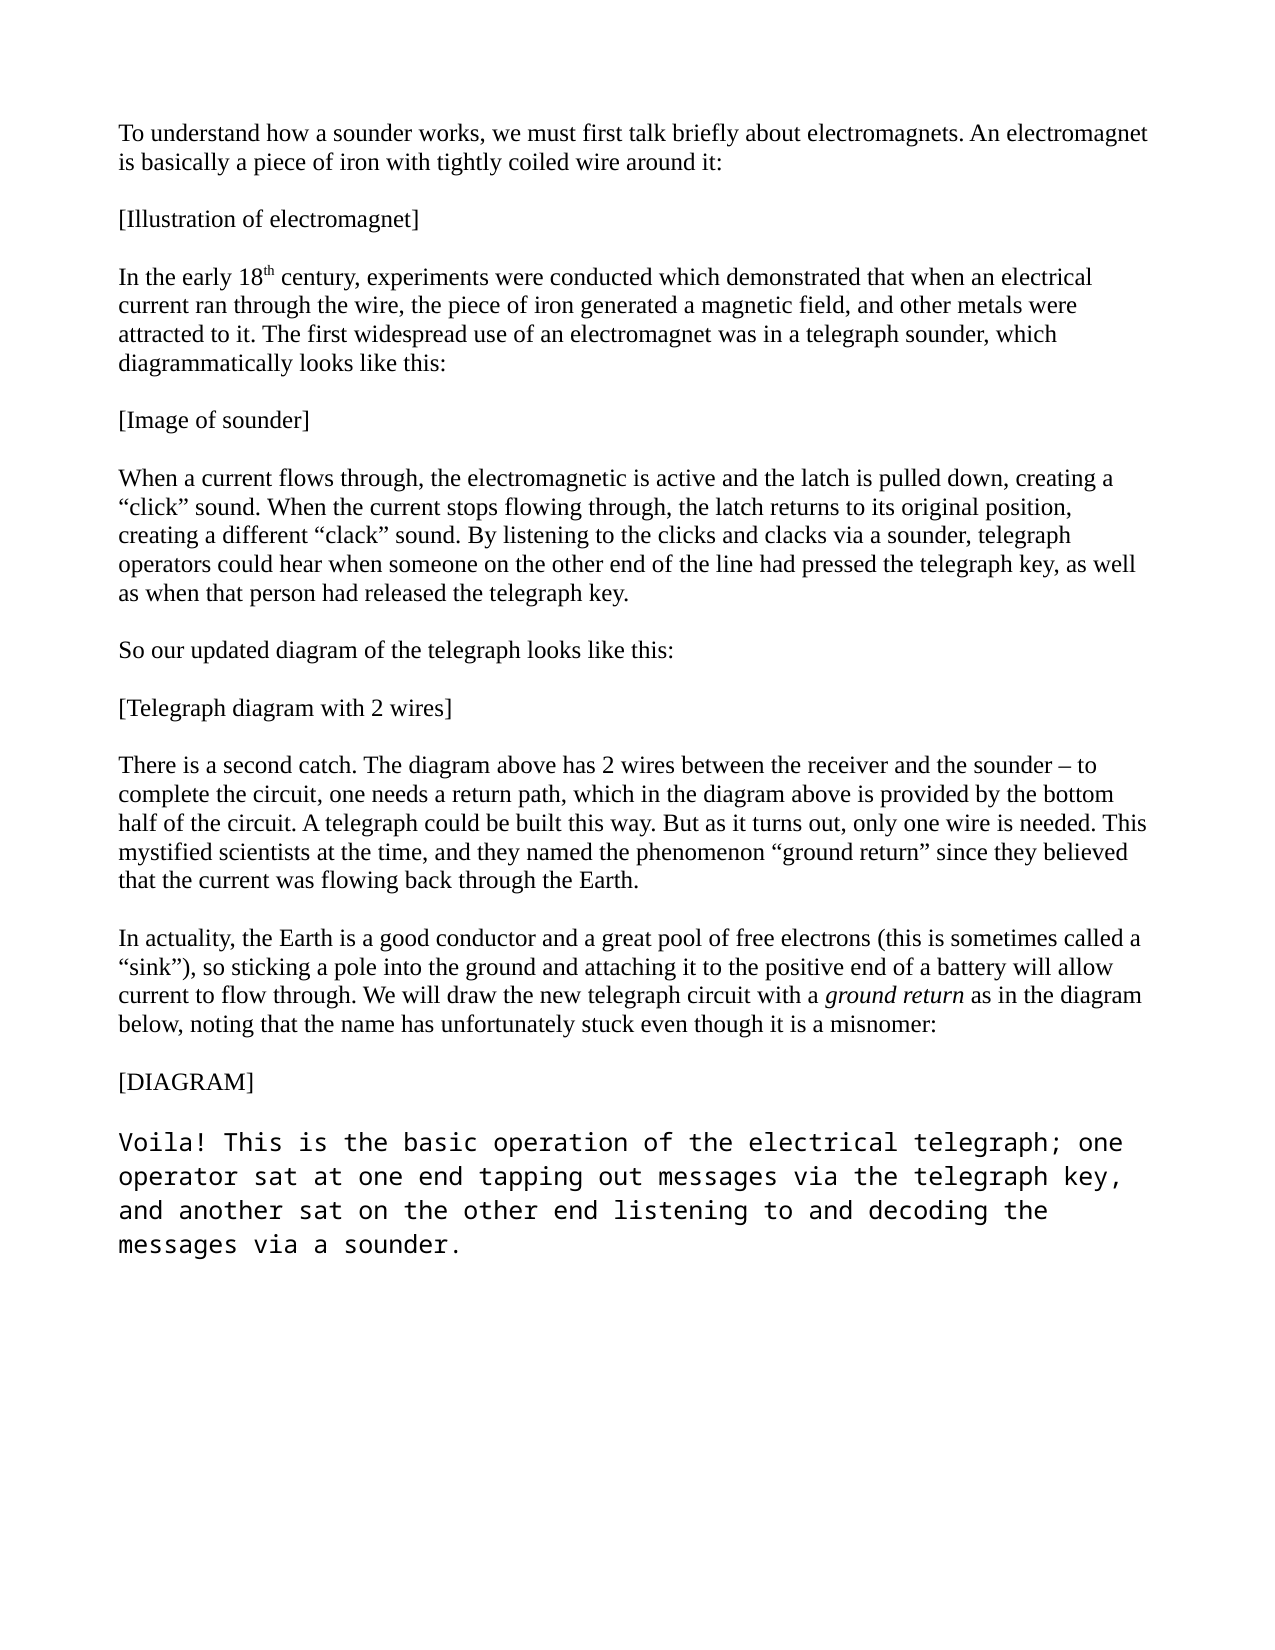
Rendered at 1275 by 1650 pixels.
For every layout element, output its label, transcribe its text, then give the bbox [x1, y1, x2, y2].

text To understand how a sounder works, we must first talk briefly about electromagnets. An electromagnet is basically a piece of iron with tightly coiled wire around it: [118, 118, 1157, 176]
text There is a second catch. The diagram above has 2 wires between the receiver and the sounder – to complete the circuit, one needs a return path, which in the diagram above is provided by the bottom half of the circuit. A telegraph could be built this way. But as it turns out, only one wire is needed. This mystified scientists at the time, and they named the phenomenon “ground return” since they believed that the current was flowing back through the Earth. [118, 751, 1157, 894]
text [DIAGRAM] [118, 1067, 1157, 1096]
text Voila! This is the basic operation of the electrical telegraph; one operator sat at one end tapping out messages via the telegraph key, and another sat on the other end listening to and decoding the messages via a sounder. [118, 1124, 1157, 1261]
text [Illustration of electromagnet] [118, 204, 1157, 233]
text So our updated diagram of the telegraph looks like this: [118, 636, 1157, 664]
text [Image of sounder] [118, 406, 1157, 434]
text When a current flows through, the electromagnetic is active and the latch is pulled down, creating a “click” sound. When the current stops flowing through, the latch returns to its original position, creating a different “clack” sound. By listening to the clicks and clacks via a sounder, telegraph operators could hear when someone on the other end of the line had pressed the telegraph key, as well as when that person had released the telegraph key. [118, 463, 1157, 607]
text In actuality, the Earth is a good conductor and a great pool of free electrons (this is sometimes called a “sink”), so sticking a pole into the ground and attaching it to the positive end of a battery will allow current to flow through. We will draw the new telegraph circuit with a ground return as in the diagram below, noting that the name has unfortunately stuck even though it is a misnomer: [118, 923, 1157, 1038]
text In the early 18th century, experiments were conducted which demonstrated that when an electrical current ran through the wire, the piece of iron generated a magnetic field, and other metals were attracted to it. The first widespread use of an electromagnet was in a telegraph sounder, which diagrammatically looks like this: [118, 262, 1157, 377]
text [Telegraph diagram with 2 wires] [118, 693, 1157, 722]
